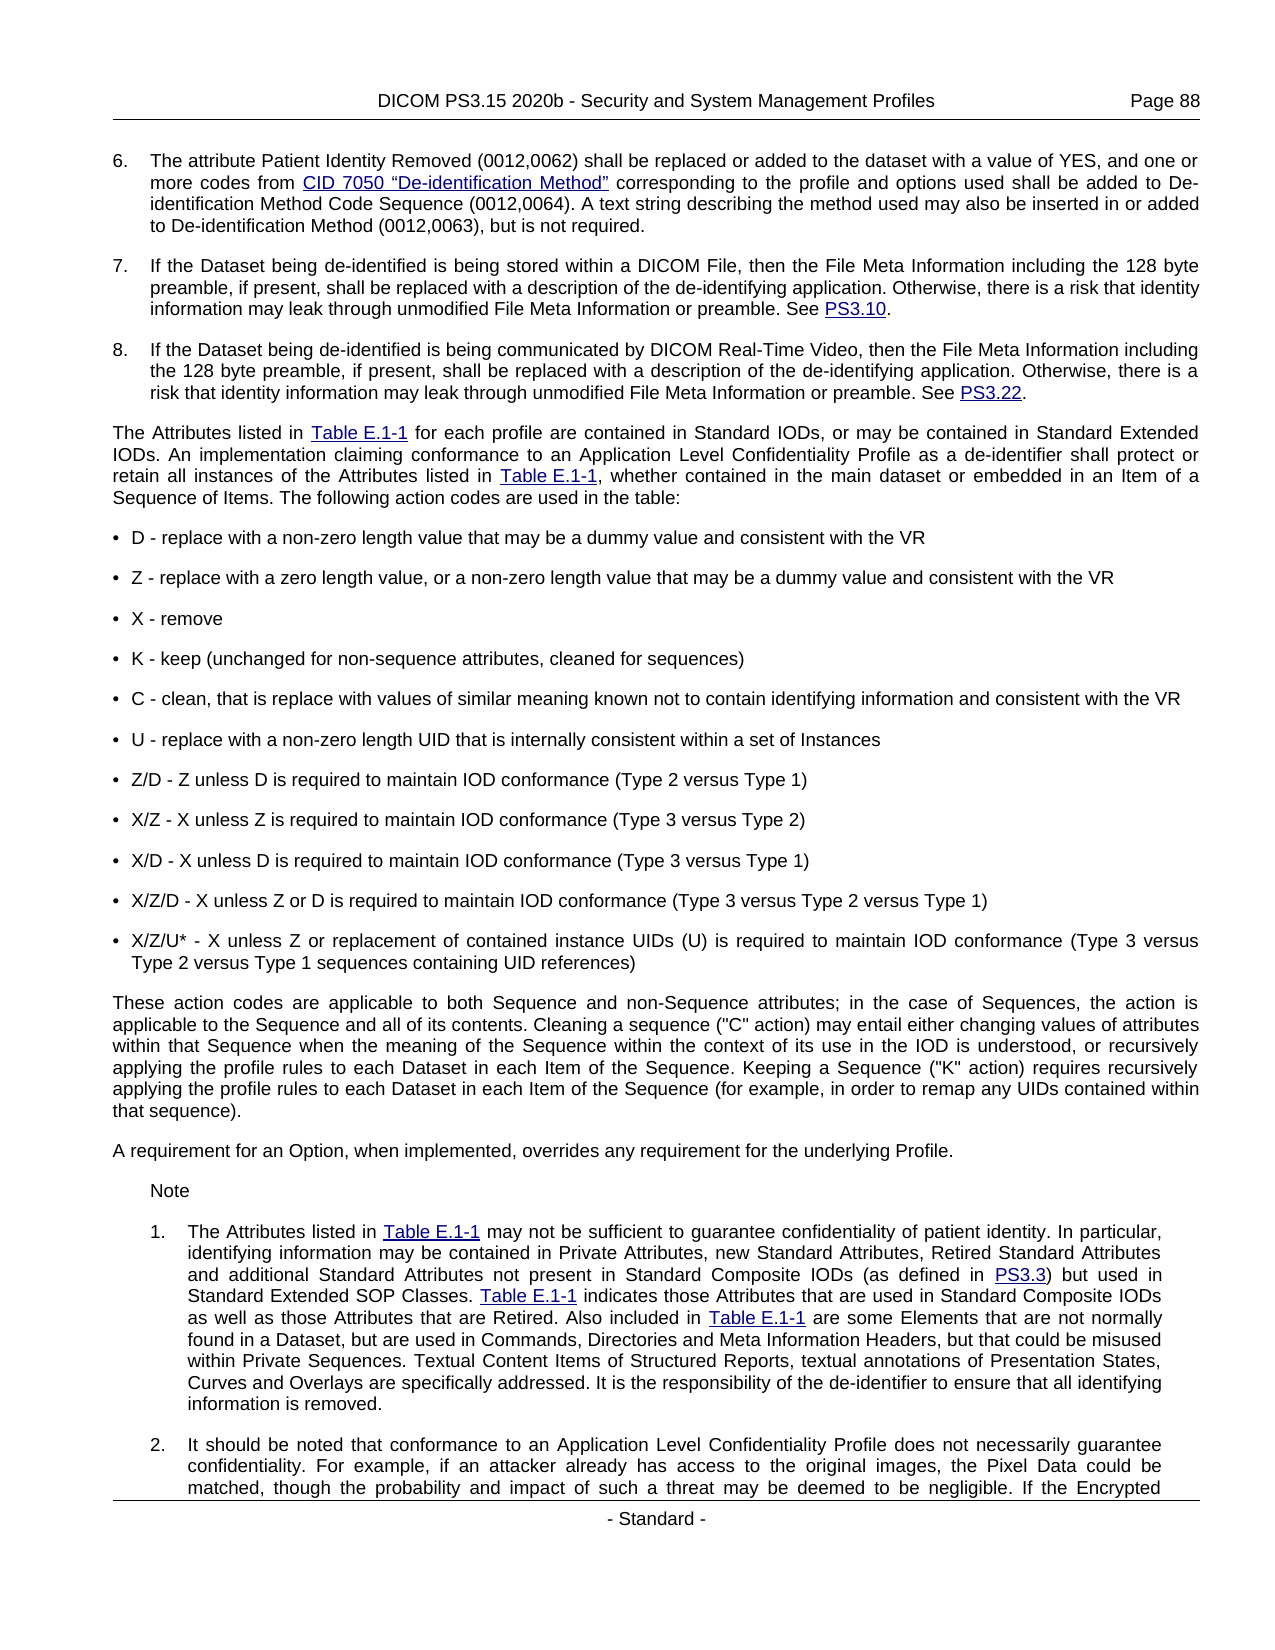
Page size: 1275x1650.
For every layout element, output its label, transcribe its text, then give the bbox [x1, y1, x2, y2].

text • K - keep (unchanged for non-sequence attributes, cleaned for sequences) [112, 648, 1200, 669]
text These action codes are applicable to both Sequence and non-Sequence attributes; in the case of Sequences, the action is applicable to the Sequence and all of its contents. Cleaning a sequence ("C" action) may entail either changing values of attributes within that Sequence when the meaning of the Sequence within the context of its use in the IOD is understood, or recursively applying the profile rules to each Dataset in each Item of the Sequence. Keeping a Sequence ("K" action) requires recursively applying the profile rules to each Dataset in each Item of the Sequence (for example, in order to remap any UIDs contained within that sequence). [112, 992, 1200, 1121]
text • X/Z/U* - X unless Z or replacement of contained instance UIDs (U) is required to maintain IOD conformance (Type 3 versus Type 2 versus Type 1 sequences containing UID references) [112, 930, 1200, 973]
text • D - replace with a non-zero length value that may be a dummy value and consistent with the VR [112, 527, 1200, 548]
text A requirement for an Option, when implemented, overrides any requirement for the underlying Profile. [112, 1140, 1200, 1162]
text 6. The attribute Patient Identity Removed (0012,0062) shall be replaced or added to the dataset with a value of YES, and one or more codes from CID 7050 “De-identification Method” corresponding to the profile and options used shall be added to De-identification Method Code Sequence (0012,0064). A text string describing the method used may also be inserted in or added to De-identification Method (0012,0063), but is not required. [112, 150, 1200, 236]
text • Z - replace with a zero length value, or a non-zero length value that may be a dummy value and consistent with the VR [112, 567, 1200, 589]
text • X/Z/D - X unless Z or D is required to maintain IOD conformance (Type 3 versus Type 2 versus Type 1) [112, 890, 1200, 911]
text 2. It should be noted that conformance to an Application Level Confidentiality Profile does not necessarily guarantee confidentiality. For example, if an attacker already has access to the original images, the Pixel Data could be matched, though the probability and impact of such a threat may be deemed to be negligible. If the Encrypted [150, 1433, 1162, 1498]
text 8. If the Dataset being de-identified is being communicated by DICOM Real-Time Video, then the File Meta Information including the 128 byte preamble, if present, shall be replaced with a description of the de-identifying application. Otherwise, there is a risk that identity information may leak through unmodified File Meta Information or preamble. See PS3.22. [112, 338, 1200, 403]
text 7. If the Dataset being de-identified is being stored within a DICOM File, then the File Meta Information including the 128 byte preamble, if present, shall be replaced with a description of the de-identifying application. Otherwise, there is a risk that identity information may leak through unmodified File Meta Information or preamble. See PS3.10. [112, 255, 1200, 320]
text • X - remove [112, 607, 1200, 629]
text Note [150, 1180, 1162, 1202]
text • C - clean, that is replace with values of similar meaning known not to contain identifying information and consistent with the VR [112, 688, 1200, 710]
text • X/Z - X unless Z is required to maintain IOD conformance (Type 3 versus Type 2) [112, 809, 1200, 831]
text • U - replace with a non-zero length UID that is internally consistent within a set of Instances [112, 728, 1200, 750]
text • X/D - X unless D is required to maintain IOD conformance (Type 3 versus Type 1) [112, 849, 1200, 871]
text 1. The Attributes listed in Table E.1-1 may not be sufficient to guarantee confidentiality of patient identity. In particular, identifying information may be contained in Private Attributes, new Standard Attributes, Retired Standard Attributes and additional Standard Attributes not present in Standard Composite IODs (as defined in PS3.3) but used in Standard Extended SOP Classes. Table E.1-1 indicates those Attributes that are used in Standard Composite IODs as well as those Attributes that are Retired. Also included in Table E.1-1 are some Elements that are not normally found in a Dataset, but are used in Commands, Directories and Meta Information Headers, but that could be misused within Private Sequences. Textual Content Items of Structured Reports, textual annotations of Presentation States, Curves and Overlays are specifically addressed. It is the responsibility of the de-identifier to ensure that all identifying information is removed. [150, 1221, 1162, 1415]
text The Attributes listed in Table E.1-1 for each profile are contained in Standard IODs, or may be contained in Standard Extended IODs. An implementation claiming conformance to an Application Level Confidentiality Profile as a de-identifier shall protect or retain all instances of the Attributes listed in Table E.1-1, whether contained in the main dataset or embedded in an Item of a Sequence of Items. The following action codes are used in the table: [112, 422, 1200, 508]
text • Z/D - Z unless D is required to maintain IOD conformance (Type 2 versus Type 1) [112, 769, 1200, 790]
